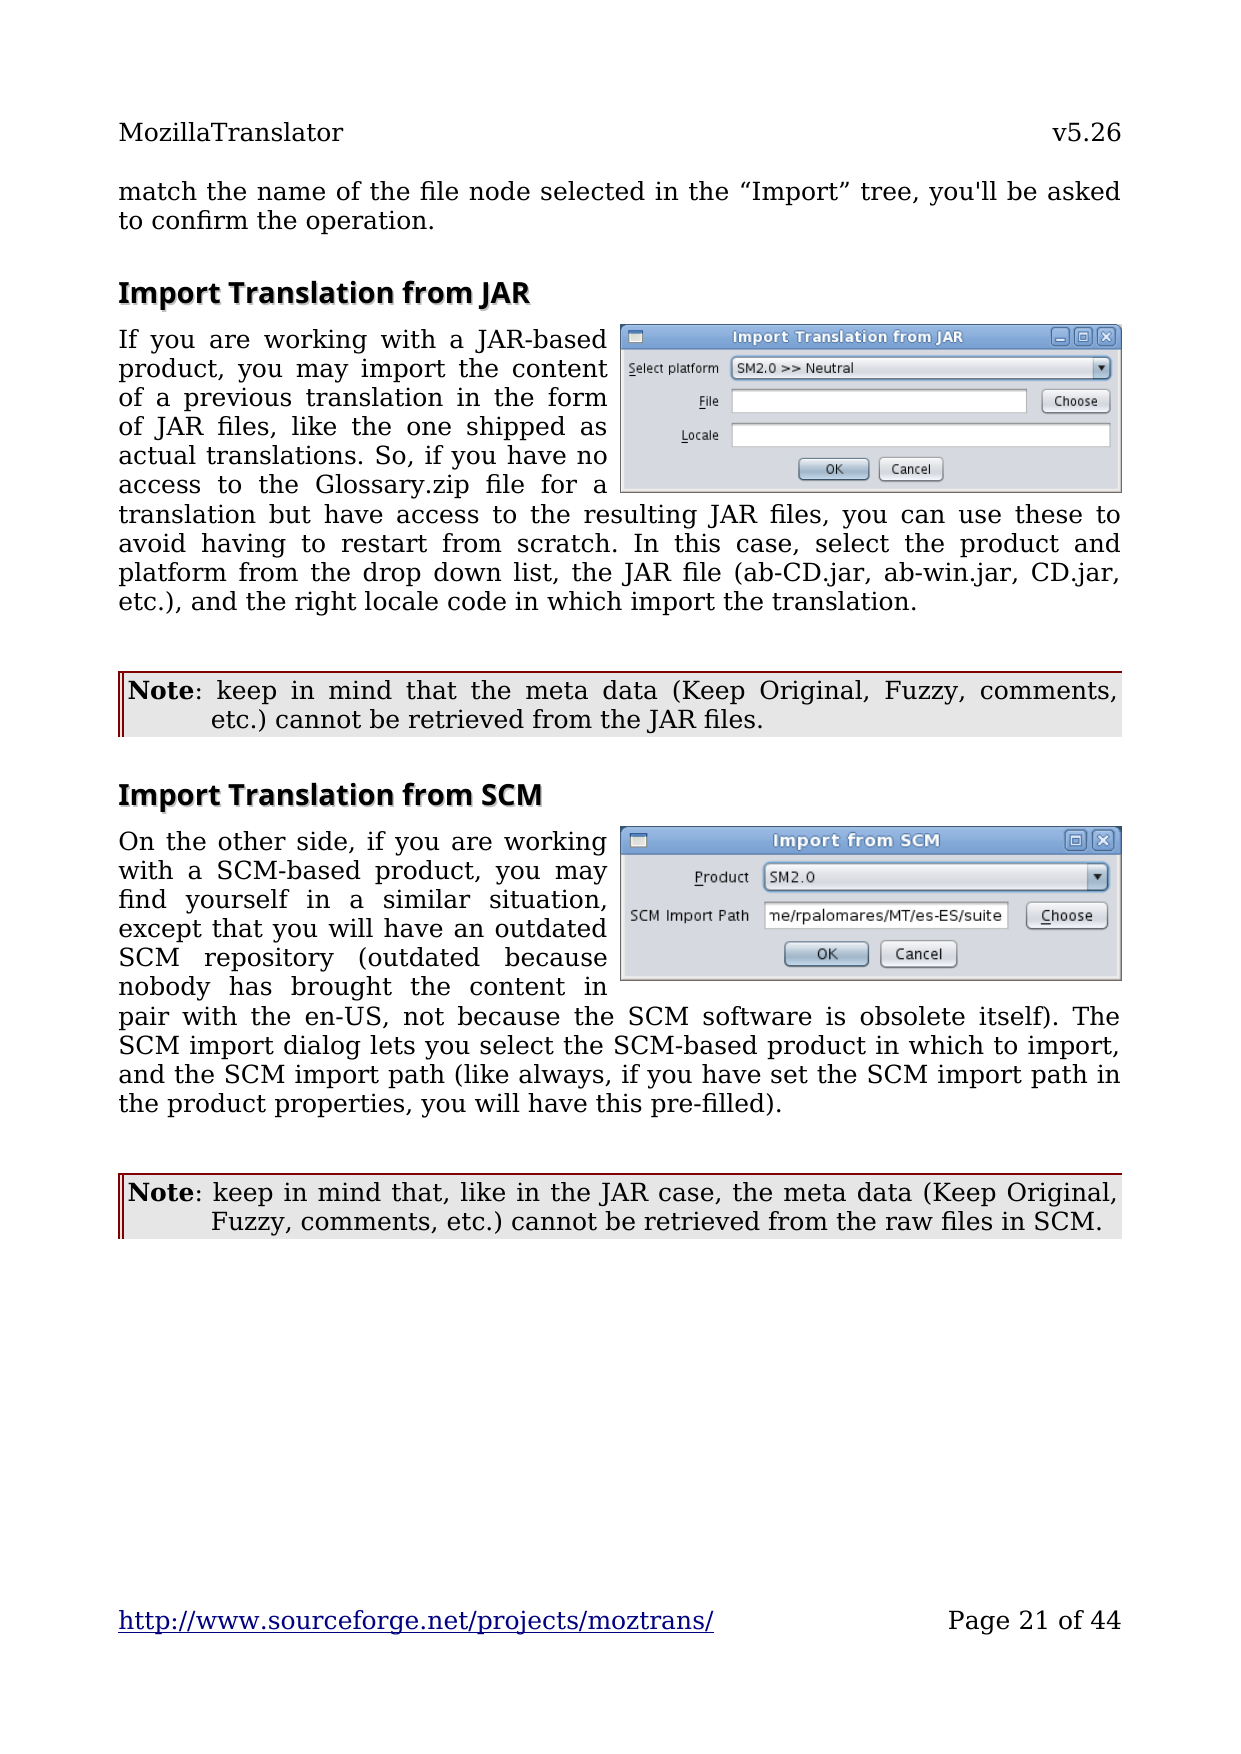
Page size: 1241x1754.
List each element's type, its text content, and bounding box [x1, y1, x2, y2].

picture [620, 324, 1122, 493]
text If you are working with a JAR-based product, you may import the content of a previous translation in the form of JAR files, like the one shipped as actual translations. So, if you have no access to the Glossary.zip file for a translation but have access to the resulting JAR files, you can use these to avoid having to restart from scratch. In this case, select the product and platform from the drop down list, the JAR file (ab-CD.jar, ab-win.jar, CD.jar, etc.), and the right locale code in which import the translation. [118, 325, 1122, 616]
subtitle Import Translation from JAR [118, 273, 1122, 312]
subtitle Import Translation from SCM [118, 774, 1122, 814]
text Note: keep in mind that, like in the JAR case, the meta data (Keep Original, Fuzzy, comments, etc.) cannot be retrieved from the raw files in SCM. [124, 1175, 1122, 1239]
picture [620, 826, 1122, 981]
text match the name of the file node selected in the “Import” tree, you'll be asked to confirm the operation. [118, 177, 1122, 235]
text On the other side, if you are working with a SCM-based product, you may find yourself in a similar situation, except that you will have an outdated SCM repository (outdated because nobody has brought the content in pair with the en-US, not because the SCM software is obsolete itself). The SCM import dialog lets you select the SCM-based product in which to import, and the SCM import path (like always, if you have set the SCM import path in the product properties, you will have this pre-filled). [118, 827, 1122, 1118]
text Note: keep in mind that the meta data (Keep Original, Fuzzy, comments, etc.) cannot be retrieved from the JAR files. [124, 673, 1122, 737]
